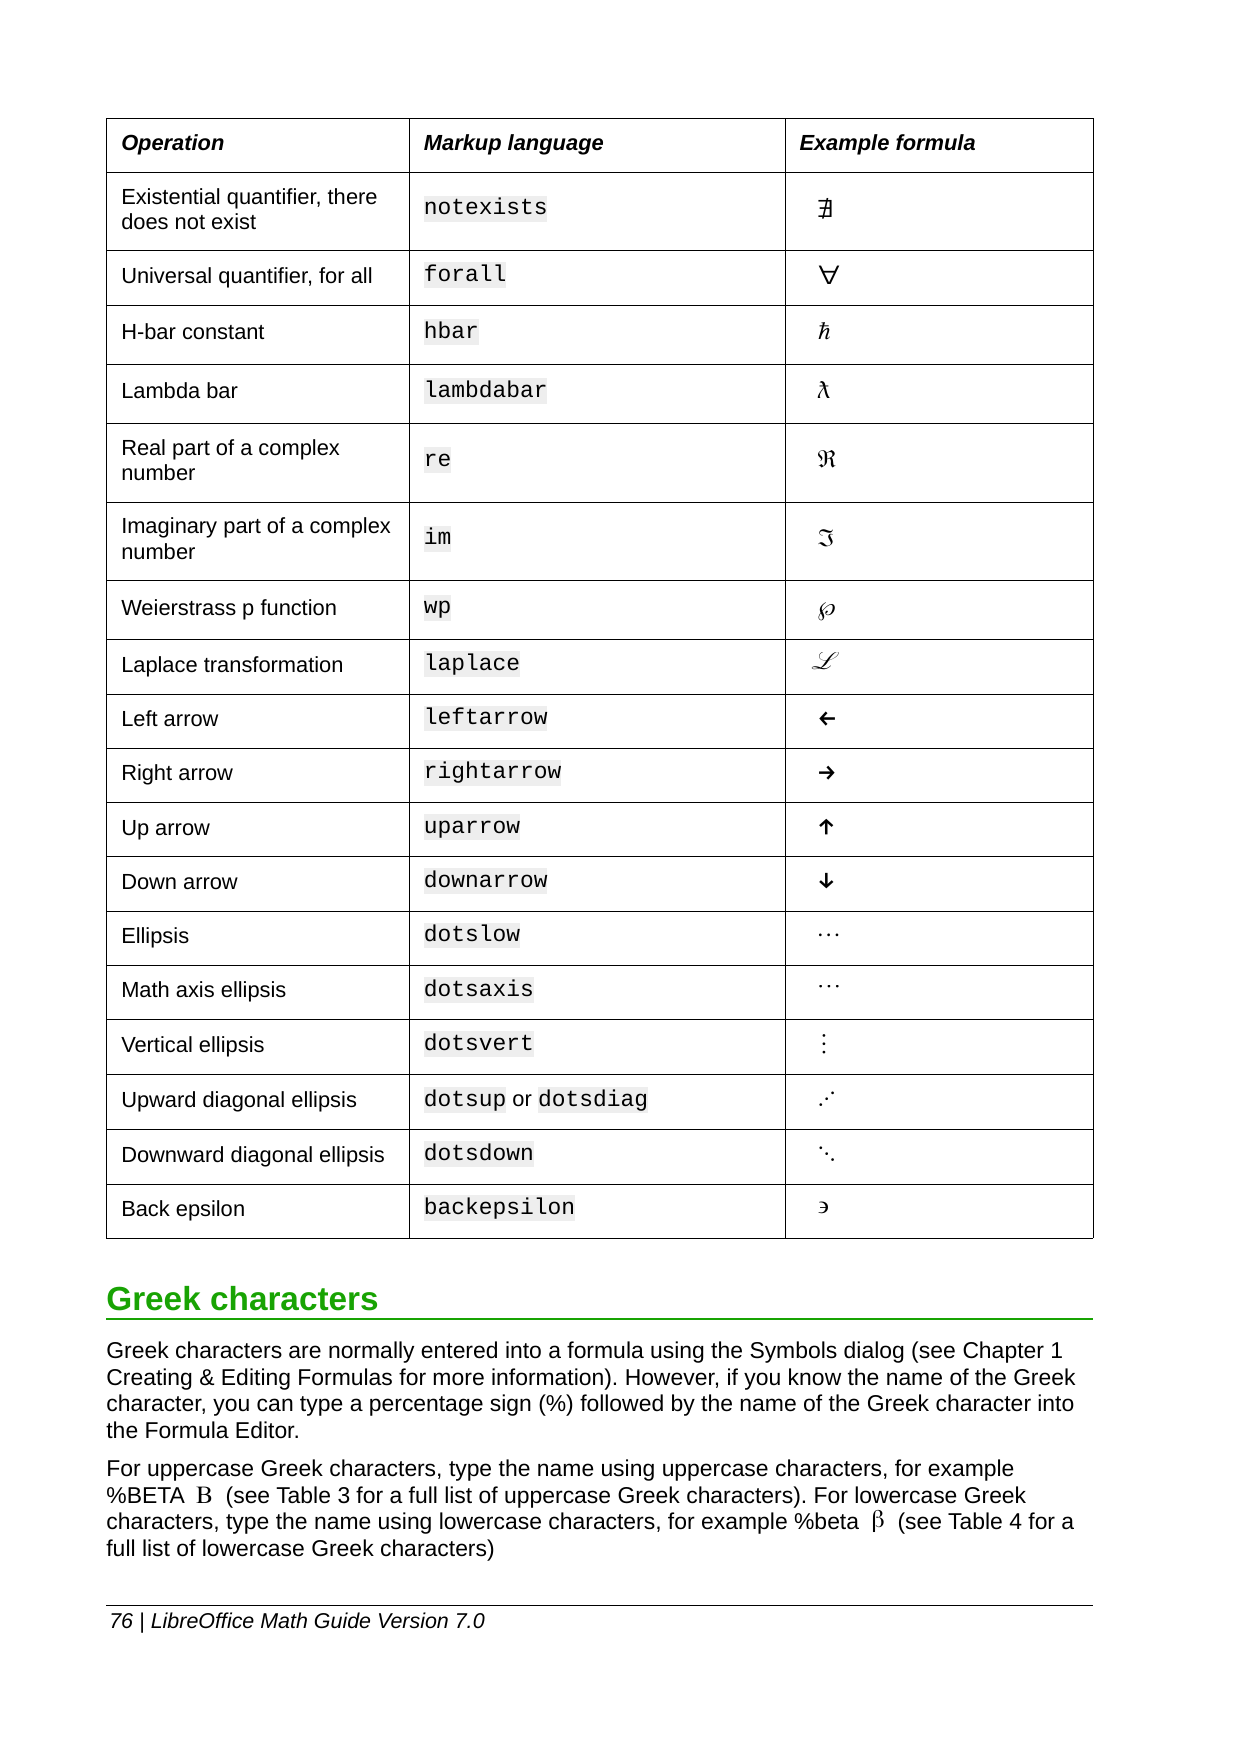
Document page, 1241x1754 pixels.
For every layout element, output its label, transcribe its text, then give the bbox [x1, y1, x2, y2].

table_cell Down arrow [107, 857, 409, 911]
table_cell [786, 1130, 1093, 1183]
table_header Markup language [410, 119, 785, 172]
table_cell Universal quantifier, for all [107, 251, 409, 305]
table_cell [786, 749, 1093, 802]
table_cell uparrow [410, 803, 785, 856]
table_cell dotsdown [410, 1130, 785, 1183]
table_cell dotsup or dotsdiag [410, 1075, 785, 1129]
table_cell lambdabar [410, 365, 785, 423]
table_cell rightarrow [410, 749, 785, 802]
table_cell [786, 173, 1093, 250]
text For uppercase Greek characters, type the name using uppercase characters, for example %BETA (see Table 3 for a full list of uppercase Greek characters). For lowercase Greek characters, type the name using lowercase characters, for example %beta (see Table 4 for a full list of lowercase Greek characters) [106, 1455, 1093, 1561]
table_cell [786, 1185, 1093, 1238]
table_cell Imaginary part of a complex number [107, 503, 409, 580]
table_header Example formula [786, 119, 1093, 172]
table_cell dotslow [410, 912, 785, 965]
table_cell Laplace transformation [107, 640, 409, 694]
table_cell dotsaxis [410, 966, 785, 1019]
table_cell Existential quantifier, there does not exist [107, 173, 409, 250]
table_cell [786, 912, 1093, 965]
table_cell re [410, 424, 785, 502]
table_cell Downward diagonal ellipsis [107, 1130, 409, 1183]
table_cell Up arrow [107, 803, 409, 856]
table_cell [786, 857, 1093, 911]
table_cell [786, 581, 1093, 639]
table_cell dotsvert [410, 1020, 785, 1073]
table_cell Ellipsis [107, 912, 409, 965]
table_cell [786, 365, 1093, 423]
table_cell leftarrow [410, 695, 785, 748]
table_header Operation [107, 119, 409, 172]
text Greek characters are normally entered into a formula using the Symbols dialog (see Chapter 1 Creating & Editing Formulas for more information). However, if you know the name of the Greek character, you can type a percentage sign (%) followed by the name of the Greek character into the Formula Editor. [106, 1337, 1093, 1443]
table_cell Real part of a complex number [107, 424, 409, 502]
table_cell Weierstrass p function [107, 581, 409, 639]
table_cell im [410, 503, 785, 580]
table_cell [786, 1020, 1093, 1073]
table_cell [786, 803, 1093, 856]
table_cell downarrow [410, 857, 785, 911]
table_cell H-bar constant [107, 306, 409, 364]
table_cell Upward diagonal ellipsis [107, 1075, 409, 1129]
table_cell Vertical ellipsis [107, 1020, 409, 1073]
table_cell Left arrow [107, 695, 409, 748]
table_cell [786, 424, 1093, 502]
table_cell wp [410, 581, 785, 639]
table_cell Math axis ellipsis [107, 966, 409, 1019]
table_cell laplace [410, 640, 785, 694]
table_cell [786, 1075, 1093, 1129]
subtitle Greek characters [106, 1279, 1093, 1318]
table_cell Back epsilon [107, 1185, 409, 1238]
table_cell hbar [410, 306, 785, 364]
table_cell Right arrow [107, 749, 409, 802]
table_cell notexists [410, 173, 785, 250]
table_cell [786, 251, 1093, 305]
table_cell forall [410, 251, 785, 305]
table_cell [786, 503, 1093, 580]
table_cell [786, 966, 1093, 1019]
table_cell [786, 695, 1093, 748]
table_cell [786, 306, 1093, 364]
table_cell backepsilon [410, 1185, 785, 1238]
table_cell Lambda bar [107, 365, 409, 423]
table_cell [786, 640, 1093, 694]
